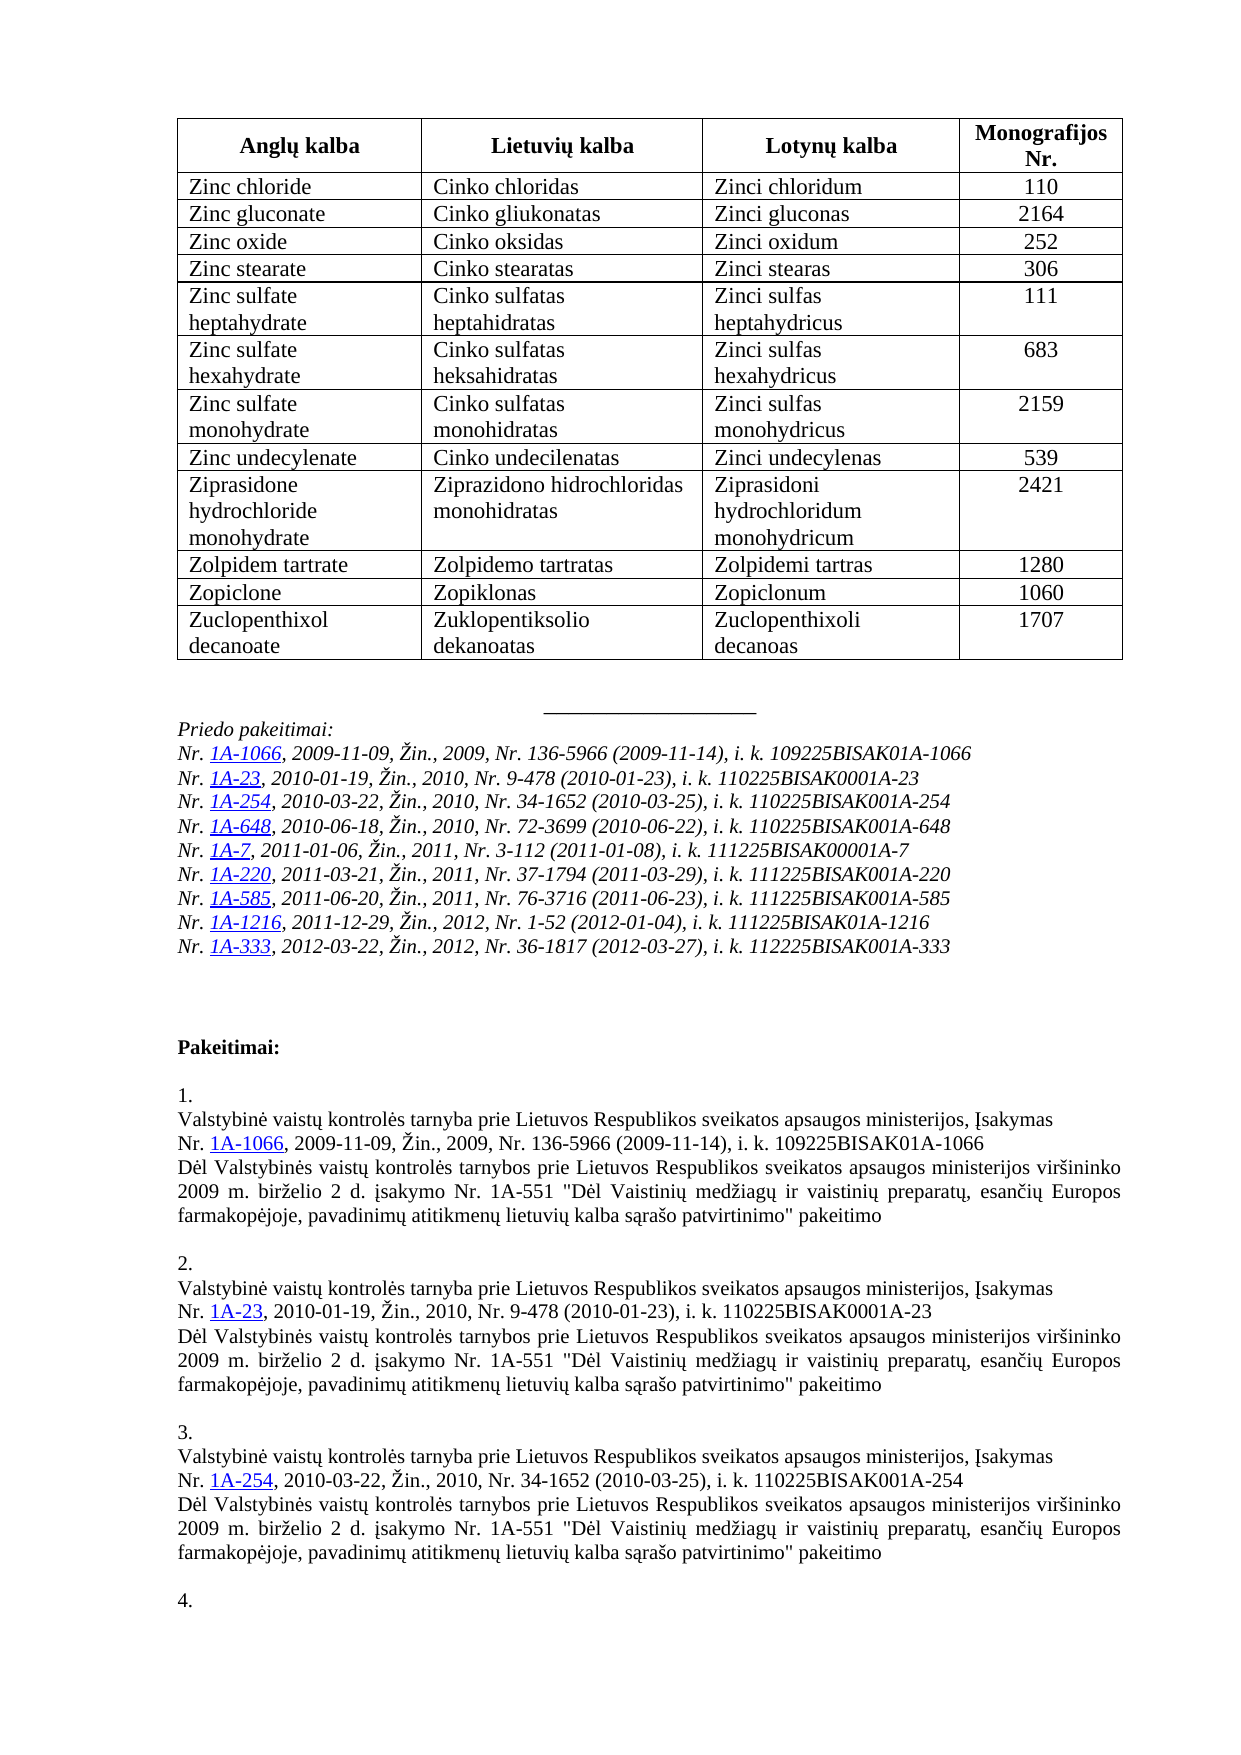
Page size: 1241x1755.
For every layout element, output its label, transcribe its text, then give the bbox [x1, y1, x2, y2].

table_cell Cinko sulfatas monohidratas [422, 390, 702, 443]
text Nr. 1A-333, 2012-03-22, Žin., 2012, Nr. 36-1817 (2012-03-27), i. k. 112225BISAK001A-333 [177, 934, 1122, 958]
table_cell Zuclopenthixoli decanoas [703, 606, 959, 659]
text Nr. 1A-1066, 2009-11-09, Žin., 2009, Nr. 136-5966 (2009-11-14), i. k. 109225BISAK01A-1066 [177, 1131, 1122, 1155]
table_cell Zopiklonas [422, 579, 702, 605]
table_cell Zinc sulfate monohydrate [178, 390, 421, 443]
text Priedo pakeitimai: [177, 717, 1122, 741]
table_cell Zinci chloridum [703, 173, 959, 199]
table_cell Cinko gliukonatas [422, 200, 702, 227]
table_cell 1060 [960, 579, 1122, 605]
text Dėl Valstybinės vaistų kontrolės tarnybos prie Lietuvos Respublikos sveikatos apsaugos ministerijos viršininko 2009 m. birželio 2 d. įsakymo Nr. 1A-551 "Dėl Vaistinių medžiagų ir vaistinių preparatų, esančių Europos farmakopėjoje, pavadinimų atitikmenų lietuvių kalba sąrašo patvirtinimo" pakeitimo [177, 1323, 1122, 1396]
table_cell Cinko oksidas [422, 228, 702, 254]
table_cell 306 [960, 255, 1122, 281]
table_header Anglų kalba [178, 119, 421, 172]
table_cell Zinci stearas [703, 255, 959, 281]
table_cell Zinc sulfate hexahydrate [178, 336, 421, 389]
text 3. [177, 1420, 1122, 1444]
table_cell Zolpidemo tartratas [422, 551, 702, 578]
table_cell 111 [960, 283, 1122, 335]
table_cell 683 [960, 336, 1122, 389]
text Nr. 1A-7, 2011-01-06, Žin., 2011, Nr. 3-112 (2011-01-08), i. k. 111225BISAK00001A-7 [177, 838, 1122, 862]
text Nr. 1A-648, 2010-06-18, Žin., 2010, Nr. 72-3699 (2010-06-22), i. k. 110225BISAK001A-648 [177, 813, 1122, 838]
table_cell Cinko sulfatas heksahidratas [422, 336, 702, 389]
text Valstybinė vaistų kontrolės tarnyba prie Lietuvos Respublikos sveikatos apsaugos ministerijos, Įsakymas [177, 1444, 1122, 1468]
table_cell 539 [960, 444, 1122, 470]
text Valstybinė vaistų kontrolės tarnyba prie Lietuvos Respublikos sveikatos apsaugos ministerijos, Įsakymas [177, 1275, 1122, 1299]
text Nr. 1A-254, 2010-03-22, Žin., 2010, Nr. 34-1652 (2010-03-25), i. k. 110225BISAK001A-254 [177, 1468, 1122, 1492]
table_cell Zinci undecylenas [703, 444, 959, 470]
table_cell Zuklopentiksolio dekanoatas [422, 606, 702, 659]
text Dėl Valstybinės vaistų kontrolės tarnybos prie Lietuvos Respublikos sveikatos apsaugos ministerijos viršininko 2009 m. birželio 2 d. įsakymo Nr. 1A-551 "Dėl Vaistinių medžiagų ir vaistinių preparatų, esančių Europos farmakopėjoje, pavadinimų atitikmenų lietuvių kalba sąrašo patvirtinimo" pakeitimo [177, 1492, 1122, 1564]
table_cell Ziprasidoni hydrochloridum monohydricum [703, 471, 959, 550]
text _________________ [177, 688, 1122, 717]
text 1. [177, 1083, 1122, 1107]
text Dėl Valstybinės vaistų kontrolės tarnybos prie Lietuvos Respublikos sveikatos apsaugos ministerijos viršininko 2009 m. birželio 2 d. įsakymo Nr. 1A-551 "Dėl Vaistinių medžiagų ir vaistinių preparatų, esančių Europos farmakopėjoje, pavadinimų atitikmenų lietuvių kalba sąrašo patvirtinimo" pakeitimo [177, 1155, 1122, 1227]
table_cell Cinko undecilenatas [422, 444, 702, 470]
text Nr. 1A-1066, 2009-11-09, Žin., 2009, Nr. 136-5966 (2009-11-14), i. k. 109225BISAK01A-1066 [177, 741, 1122, 765]
table_cell Cinko chloridas [422, 173, 702, 199]
text Pakeitimai: [177, 1035, 1122, 1059]
text 4. [177, 1588, 1122, 1612]
table_cell Zinc sulfate heptahydrate [178, 283, 421, 335]
table_cell 252 [960, 228, 1122, 254]
table_cell Zinci sulfas heptahydricus [703, 283, 959, 335]
table_header Monografijos Nr. [960, 119, 1122, 172]
table_cell Zinc chloride [178, 173, 421, 199]
table_cell Cinko stearatas [422, 255, 702, 281]
table_cell Zopiclonum [703, 579, 959, 605]
text Nr. 1A-1216, 2011-12-29, Žin., 2012, Nr. 1-52 (2012-01-04), i. k. 111225BISAK01A-1216 [177, 910, 1122, 934]
table_header Lietuvių kalba [422, 119, 702, 172]
table_cell Ziprazidono hidrochloridas monohidratas [422, 471, 702, 550]
table_cell Zinc stearate [178, 255, 421, 281]
table_cell Zinc gluconate [178, 200, 421, 227]
table_cell 2421 [960, 471, 1122, 550]
table_cell Zopiclone [178, 579, 421, 605]
table_cell Zinci oxidum [703, 228, 959, 254]
table_cell Zinc undecylenate [178, 444, 421, 470]
table_cell 1707 [960, 606, 1122, 659]
table_cell Zolpidem tartrate [178, 551, 421, 578]
table_cell Zinc oxide [178, 228, 421, 254]
text Nr. 1A-254, 2010-03-22, Žin., 2010, Nr. 34-1652 (2010-03-25), i. k. 110225BISAK001A-254 [177, 789, 1122, 813]
table_cell Zinci gluconas [703, 200, 959, 227]
text Valstybinė vaistų kontrolės tarnyba prie Lietuvos Respublikos sveikatos apsaugos ministerijos, Įsakymas [177, 1107, 1122, 1131]
table_cell 2164 [960, 200, 1122, 227]
table_cell Zinci sulfas monohydricus [703, 390, 959, 443]
table_cell Ziprasidone hydrochloride monohydrate [178, 471, 421, 550]
text Nr. 1A-585, 2011-06-20, Žin., 2011, Nr. 76-3716 (2011-06-23), i. k. 111225BISAK001A-585 [177, 886, 1122, 910]
table_cell Zuclopenthixol decanoate [178, 606, 421, 659]
table_cell 2159 [960, 390, 1122, 443]
table_header Lotynų kalba [703, 119, 959, 172]
text 2. [177, 1251, 1122, 1275]
table_cell Cinko sulfatas heptahidratas [422, 283, 702, 335]
text Nr. 1A-23, 2010-01-19, Žin., 2010, Nr. 9-478 (2010-01-23), i. k. 110225BISAK0001A-23 [177, 765, 1122, 789]
table_cell Zolpidemi tartras [703, 551, 959, 578]
table_cell Zinci sulfas hexahydricus [703, 336, 959, 389]
table_cell 110 [960, 173, 1122, 199]
text Nr. 1A-23, 2010-01-19, Žin., 2010, Nr. 9-478 (2010-01-23), i. k. 110225BISAK0001A-23 [177, 1299, 1122, 1323]
table_cell 1280 [960, 551, 1122, 578]
text Nr. 1A-220, 2011-03-21, Žin., 2011, Nr. 37-1794 (2011-03-29), i. k. 111225BISAK001A-220 [177, 862, 1122, 886]
